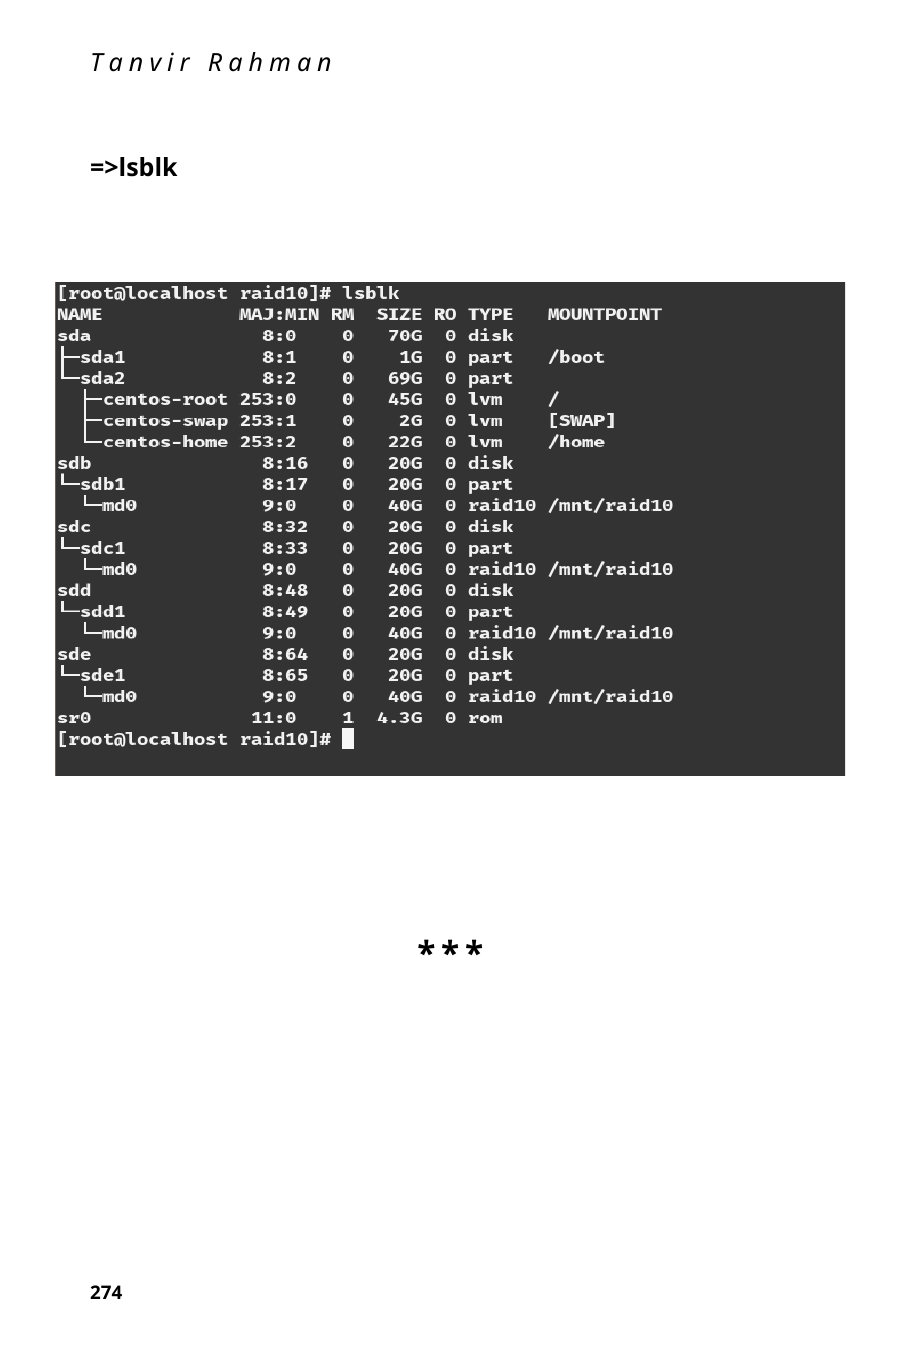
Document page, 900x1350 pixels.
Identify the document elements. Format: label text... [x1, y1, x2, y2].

text =>lsblk [90, 149, 810, 183]
text *** [90, 929, 810, 975]
picture [55, 282, 846, 776]
